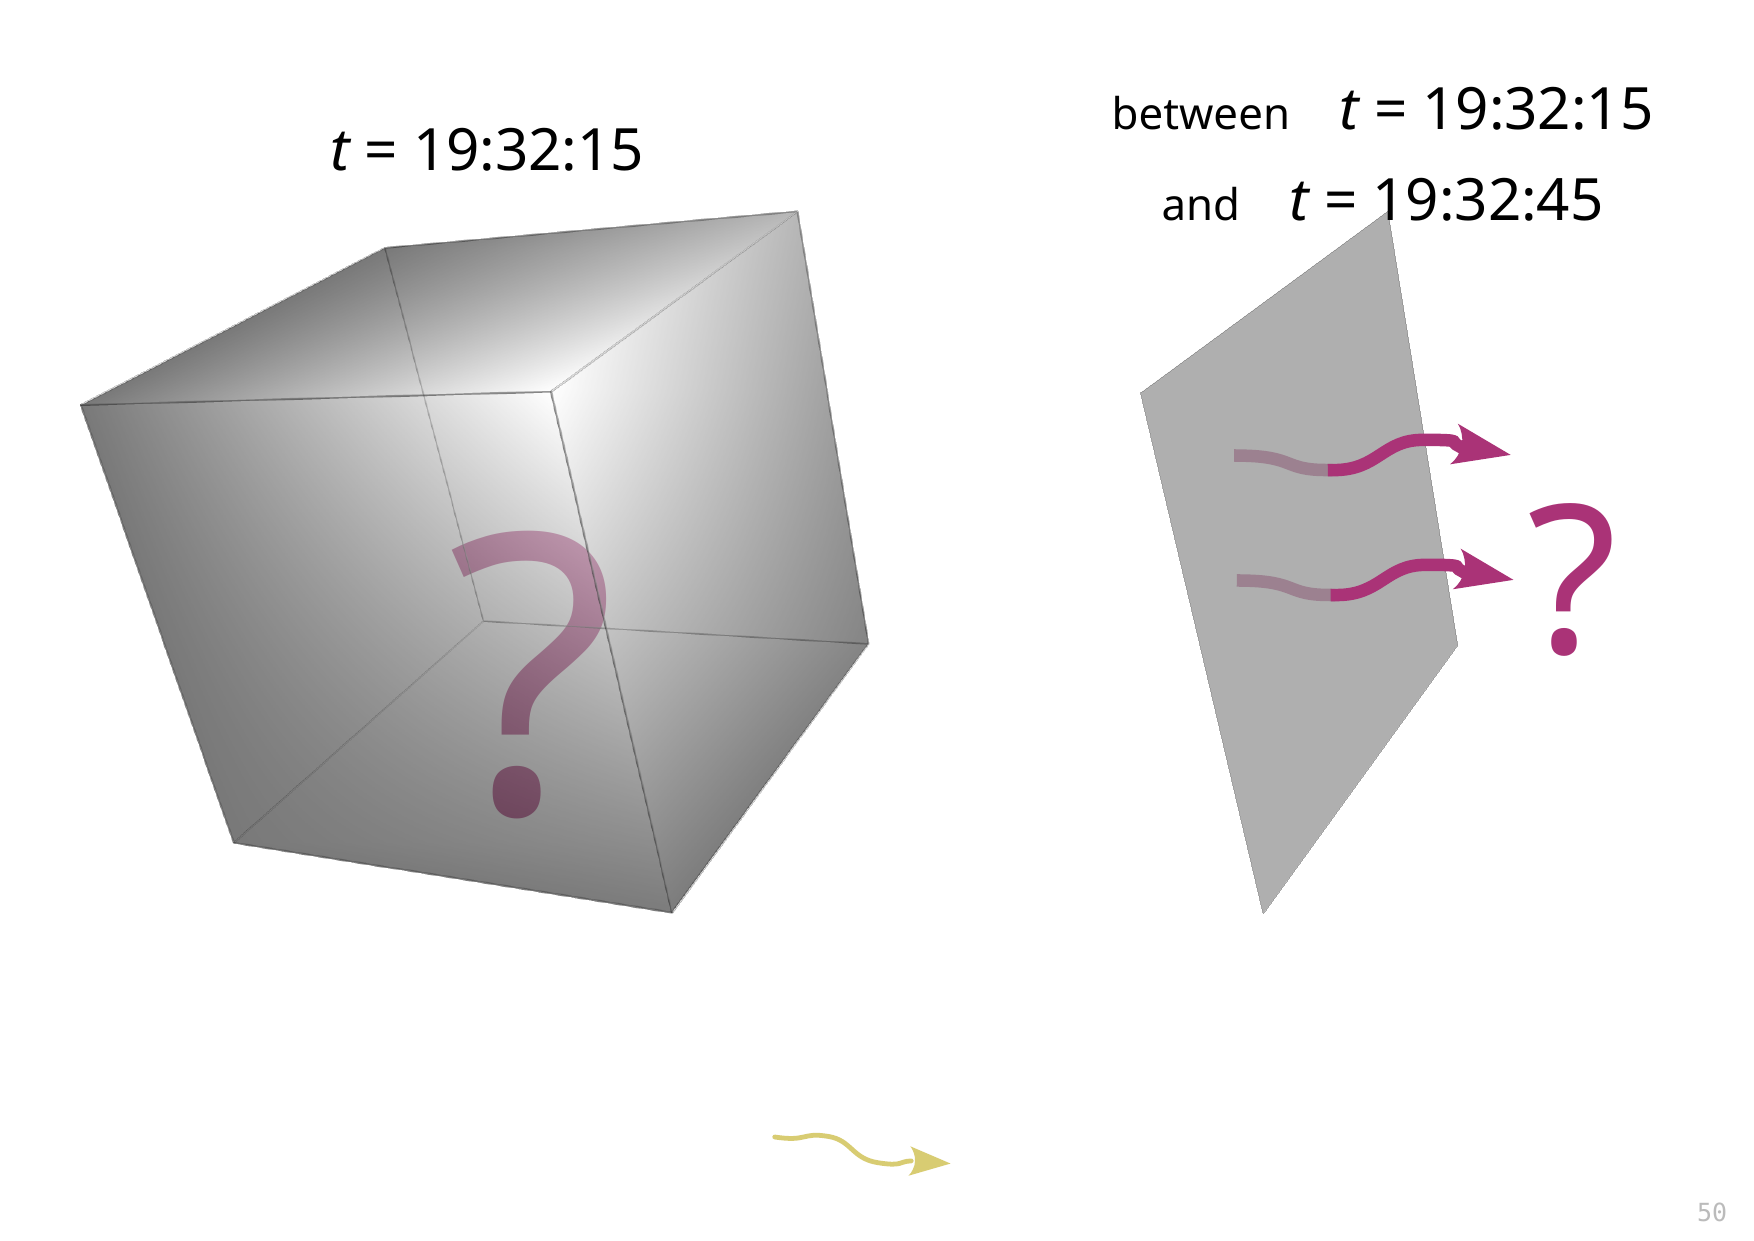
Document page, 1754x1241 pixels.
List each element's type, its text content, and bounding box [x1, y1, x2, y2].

text_box [1140, 211, 1458, 914]
text_box ? [1513, 424, 1635, 647]
text_box between t = 19:32:15 and t = 19:32:45 [1096, 59, 1626, 200]
text_box t = 19:32:15 [315, 100, 634, 175]
